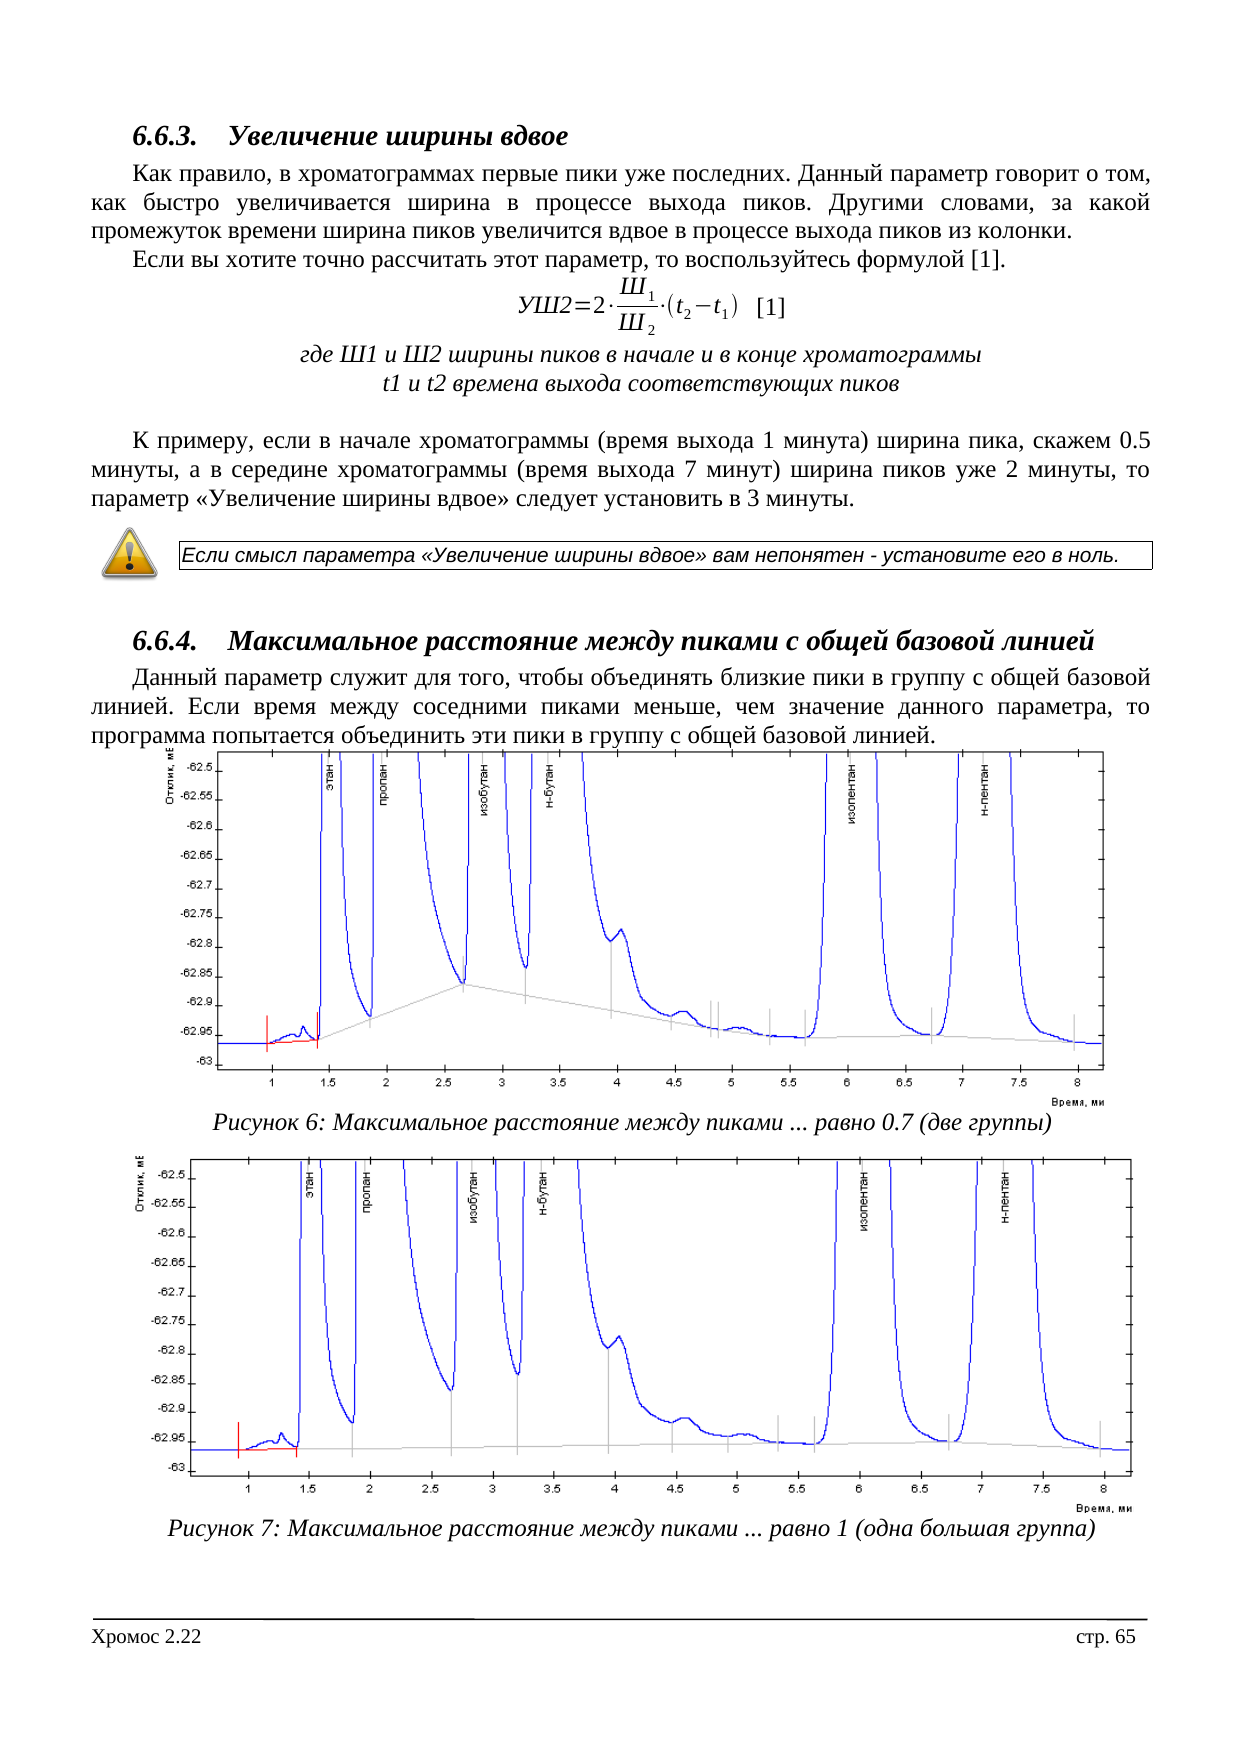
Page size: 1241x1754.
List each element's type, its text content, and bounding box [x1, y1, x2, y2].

picture [100, 527, 159, 582]
picture [162, 748, 1105, 1107]
picture [132, 1156, 1134, 1513]
text Как правило, в хроматограммах первые пики уже последних. Данный параметр говорит о том, как быстро увеличивается ширина в процессе выхода пиков. Другими словами, за какой промежуток времени ширина пиков увеличится вдвое в процессе выхода пиков из колонки. [91, 158, 1152, 244]
text Данный параметр служит для того, чтобы объединять близкие пики в группу с общей базовой линией. Если время между соседними пиками меньше, чем значение данного параметра, то программа попытается объединить эти пики в группу с общей базовой линией. [91, 662, 1152, 749]
subtitle Максимальное расстояние между пиками с общей базовой линией [132, 623, 1152, 656]
text Если вы хотите точно рассчитать этот параметр, то воспользуйтесь формулой [1]. [91, 244, 1152, 273]
text где Ш1 и Ш2 ширины пиков в начале и в конце хроматограммы [91, 339, 1152, 368]
text Если смысл параметра «Увеличение ширины вдвое» вам непонятен - установите его в ноль. [180, 542, 1152, 569]
text Рисунок 7: Максимальное расстояние между пиками ... равно 1 (одна большая группа) [132, 1513, 1133, 1541]
text К примеру, если в начале хроматограммы (время выхода 1 минута) ширина пика, скажем 0.5 минуты, а в середине хроматограммы (время выхода 7 минут) ширина пиков уже 2 минуты, то параметр «Увеличение ширины вдвое» следует установить в 3 минуты. [91, 426, 1152, 512]
subtitle Увеличение ширины вдвое [132, 118, 1152, 152]
text [1] [91, 273, 1152, 339]
text Рисунок 6: Максимальное расстояние между пиками ... равно 0.7 (две группы) [132, 1107, 1135, 1136]
text t1 и t2 времена выхода соответствующих пиков [91, 368, 1152, 397]
